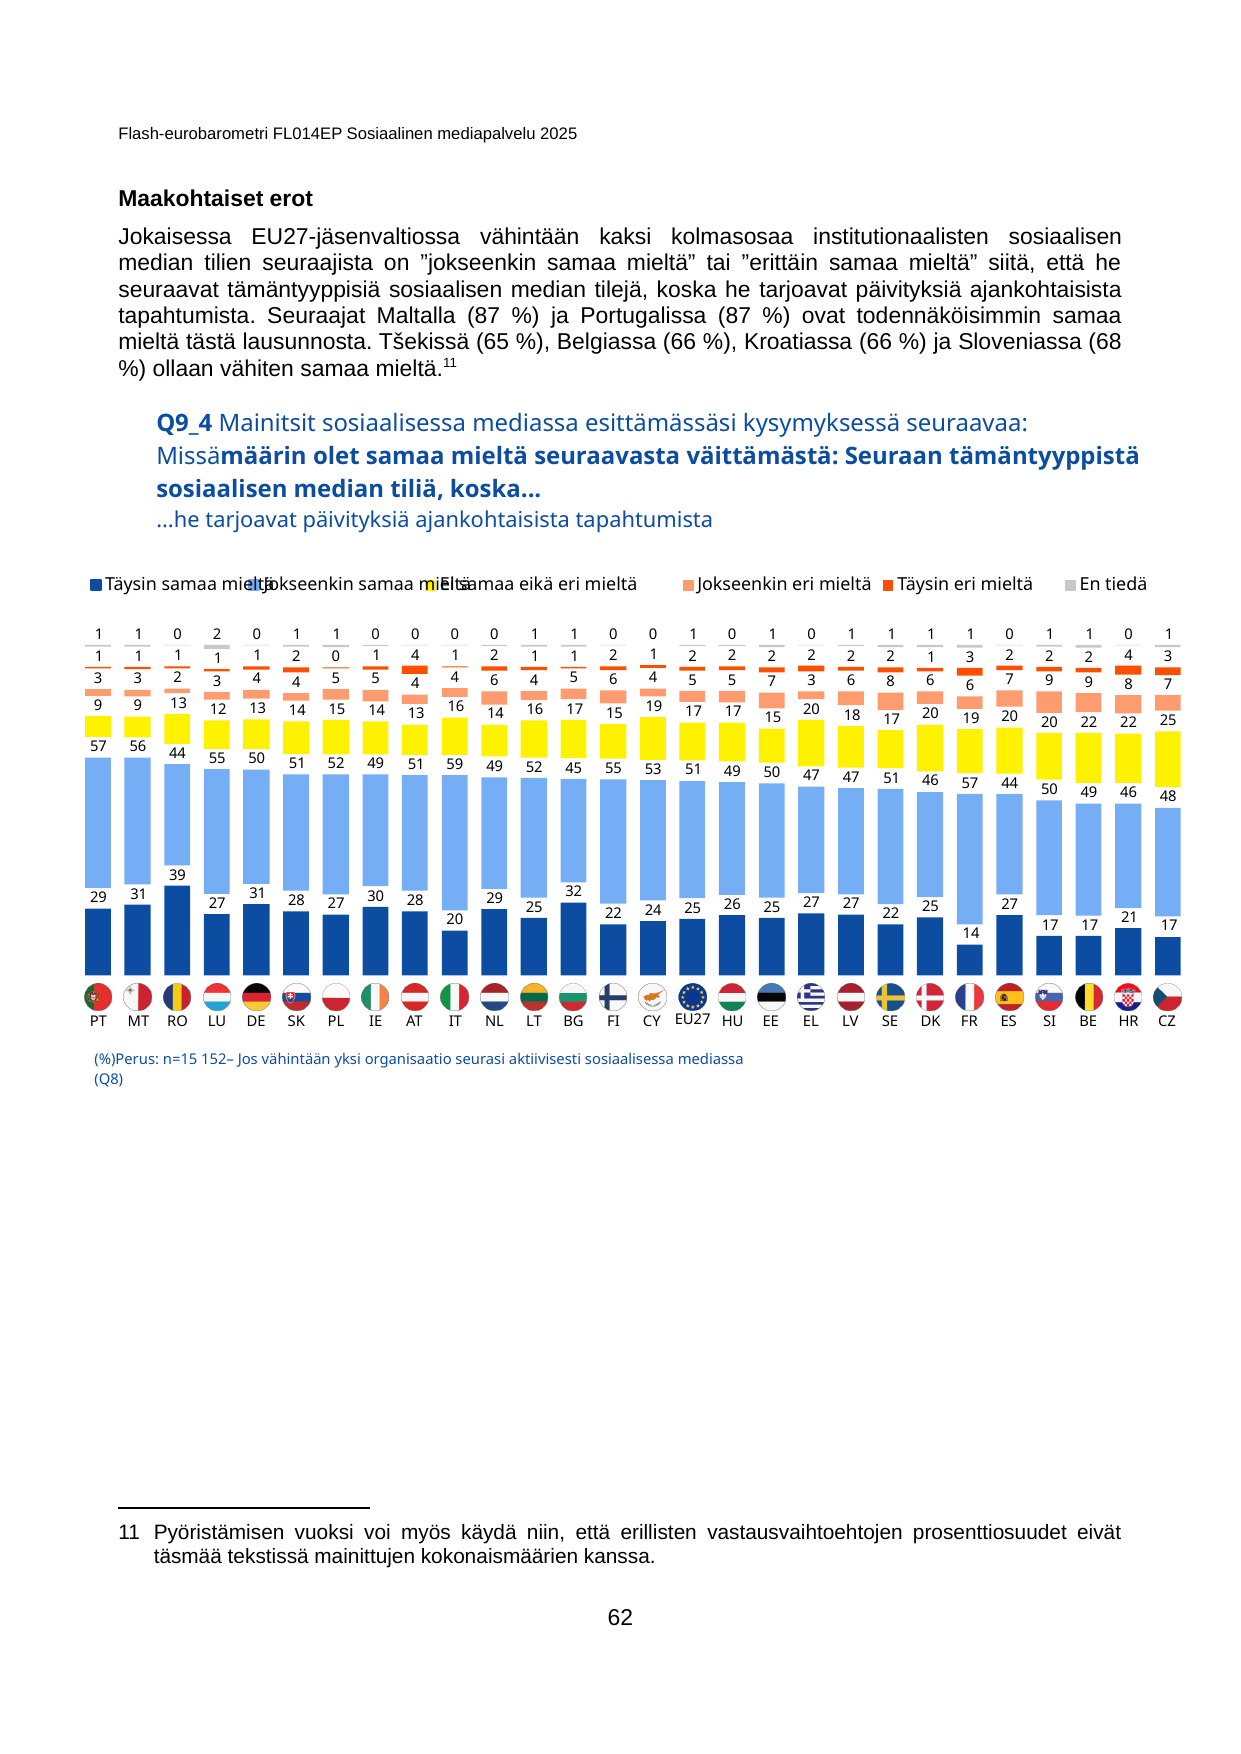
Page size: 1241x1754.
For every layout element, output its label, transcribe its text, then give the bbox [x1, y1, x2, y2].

picture [757, 983, 786, 1011]
picture [599, 983, 627, 1011]
picture [322, 983, 350, 1011]
picture [916, 983, 944, 1011]
picture [242, 983, 271, 1011]
text Pyöristämisen vuoksi voi myös käydä niin, että erillisten vastausvaihtoehtojen prosenttiosuudet eivät täsmää tekstissä mainittujen kokonaismäärien kanssa. [118, 1520, 1122, 1568]
picture [797, 983, 825, 1011]
picture [638, 983, 667, 1011]
picture [995, 983, 1024, 1011]
picture [1075, 983, 1103, 1011]
picture [520, 983, 548, 1011]
picture [837, 983, 865, 1011]
picture [1035, 983, 1063, 1011]
picture [1153, 983, 1182, 1011]
picture [203, 983, 231, 1011]
picture [123, 983, 152, 1011]
text Jokaisessa EU27-jäsenvaltiossa vähintään kaksi kolmasosaa institutionaalisten sosiaalisen median tilien seuraajista on ”jokseenkin samaa mieltä” tai ”erittäin samaa mieltä” siitä, että he seuraavat tämäntyyppisiä sosiaalisen median tilejä, koska he tarjoavat päivityksiä ajankohtaisista tapahtumista. Seuraajat Maltalla (87 %) ja Portugalissa (87 %) ovat todennäköisimmin samaa mieltä tästä lausunnosta. Tšekissä (65 %), Belgiassa (66 %), Kroatiassa (66 %) ja Sloveniassa (68 %) ollaan vähiten samaa mieltä. [118, 223, 1122, 381]
picture [440, 983, 469, 1011]
picture [876, 983, 905, 1011]
picture [559, 983, 587, 1011]
text Maakohtaiset erot [118, 184, 1122, 211]
picture [1114, 983, 1142, 1011]
picture [955, 983, 984, 1011]
picture [84, 983, 112, 1011]
picture [678, 983, 707, 1011]
picture [401, 983, 429, 1011]
picture [163, 983, 191, 1011]
picture [718, 983, 746, 1011]
picture [480, 983, 509, 1011]
picture [282, 983, 311, 1011]
picture [361, 983, 389, 1011]
